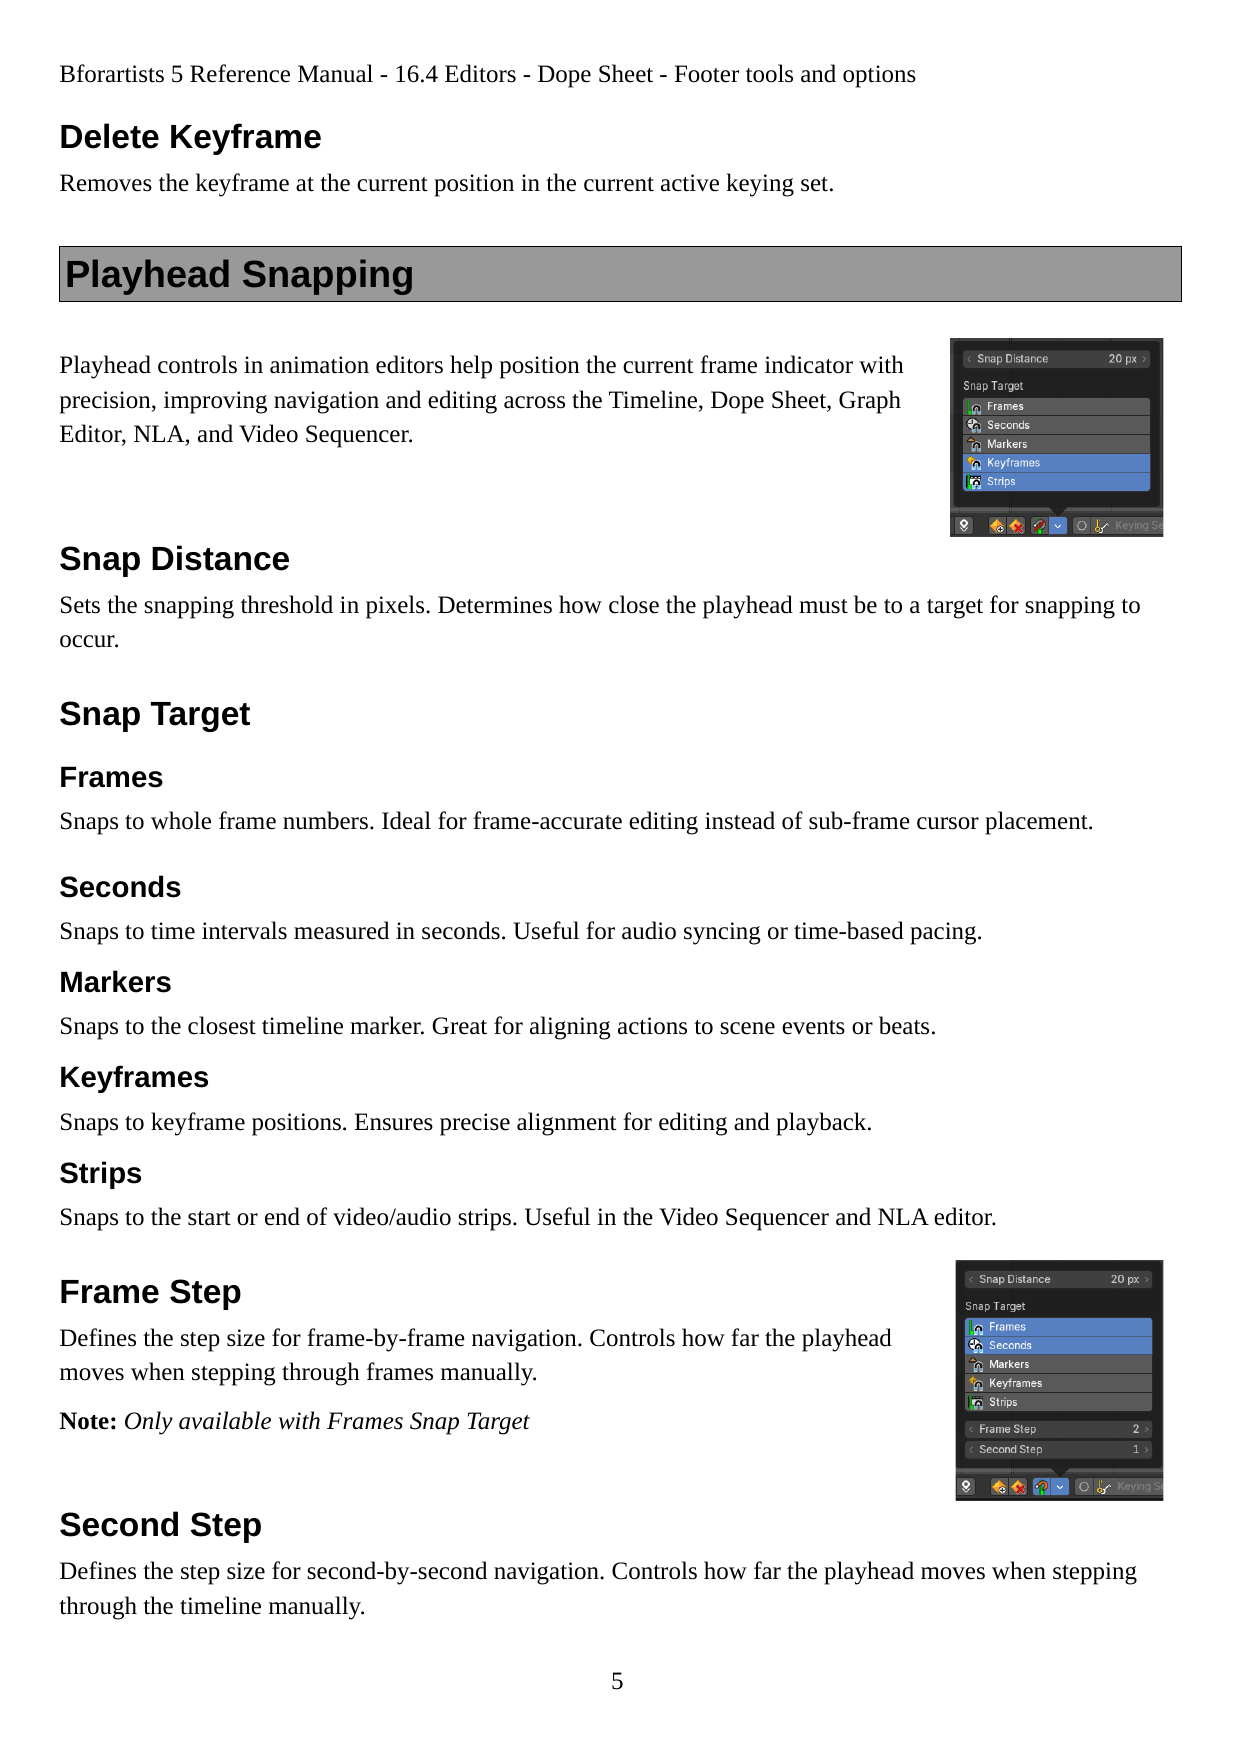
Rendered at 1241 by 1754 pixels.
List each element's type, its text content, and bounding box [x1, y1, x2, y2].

text Removes the keyframe at the current position in the current active keying set. [59, 168, 1181, 197]
text Note: Only available with Frames Snap Target [59, 1406, 955, 1435]
subtitle Second Step [59, 1505, 1181, 1544]
subtitle Snap Distance [59, 538, 1181, 577]
text Defines the step size for second-by-second navigation. Controls how far the playhead moves when stepping through the timeline manually. [59, 1556, 1181, 1619]
subtitle Snap Target [59, 694, 1181, 733]
subtitle Markers [59, 965, 1181, 999]
subtitle Seconds [59, 870, 1181, 903]
text Defines the step size for frame-by-frame navigation. Controls how far the playhead moves when stepping through frames manually. [59, 1323, 955, 1386]
text Sets the snapping threshold in pixels. Determines how close the playhead must be to a target for snapping to occur. [59, 590, 1181, 653]
picture [950, 338, 1164, 537]
subtitle [1164, 1272, 1181, 1310]
text Snaps to keyframe positions. Ensures precise alignment for editing and playback. [59, 1107, 1181, 1135]
text Snaps to the closest timeline marker. Great for aligning actions to scene events or beats. [59, 1011, 1181, 1040]
text Snaps to the start or end of video/audio strips. Useful in the Video Sequencer and NLA editor. [59, 1202, 1181, 1231]
text Snaps to whole frame numbers. Ideal for frame-accurate editing instead of sub-frame cursor placement. [59, 806, 1181, 835]
subtitle Delete Keyframe [59, 117, 1181, 156]
table_header Playhead Snapping [60, 247, 1181, 301]
subtitle Keyframes [59, 1060, 1181, 1094]
subtitle Strips [59, 1156, 1181, 1189]
subtitle Frame Step [59, 1272, 955, 1310]
text Snaps to time intervals measured in seconds. Useful for audio syncing or time-based pacing. [59, 916, 1181, 945]
picture [955, 1260, 1164, 1501]
text Playhead controls in animation editors help position the current frame indicator with precision, improving navigation and editing across the Timeline, Dope Sheet, Graph Editor, NLA, and Video Sequencer. [59, 351, 950, 448]
subtitle Frames [59, 760, 1181, 793]
